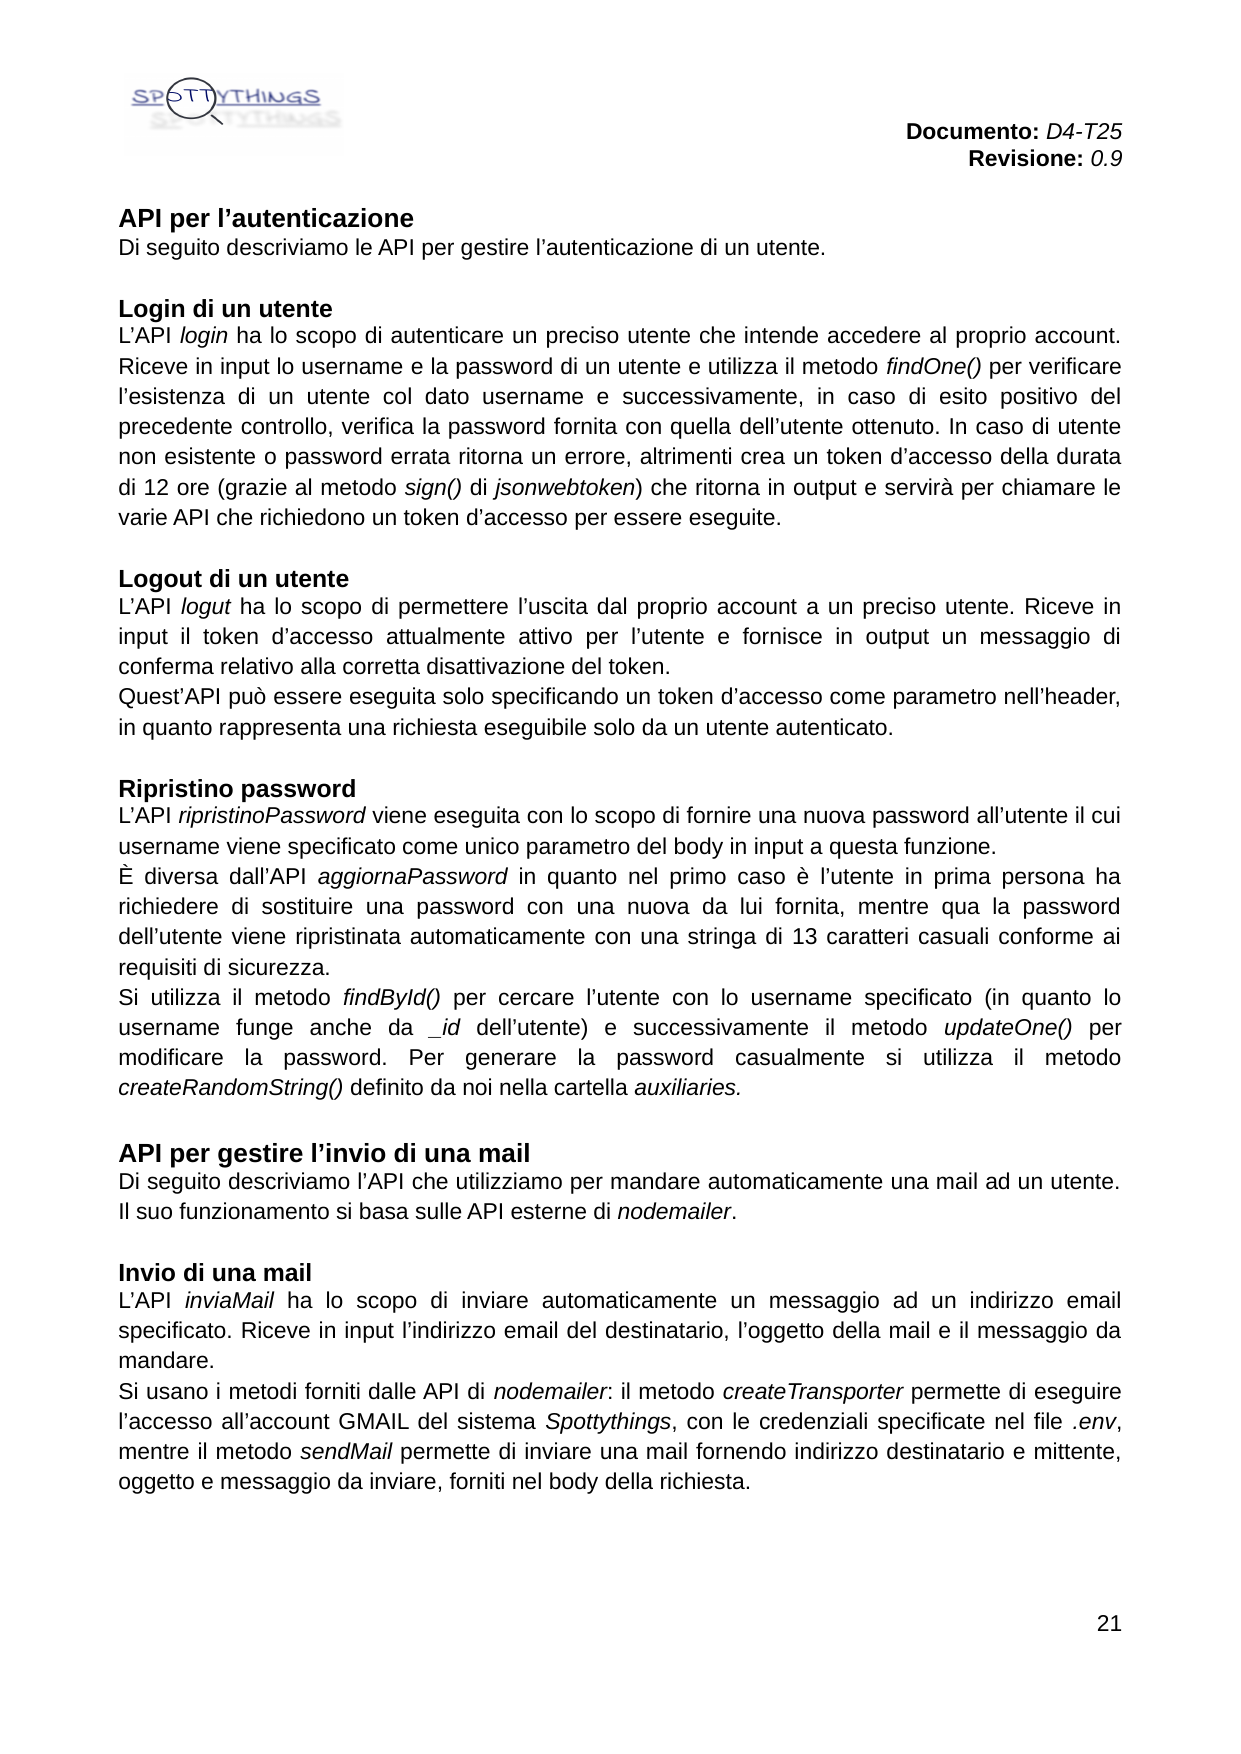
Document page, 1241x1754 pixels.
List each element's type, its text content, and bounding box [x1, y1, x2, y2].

text Quest’API può essere eseguita solo specificando un token d’accesso come parametro nell’header, in quanto rappresenta una richiesta eseguibile solo da un utente autenticato. [118, 683, 1122, 740]
subtitle Invio di una mail [118, 1258, 1122, 1287]
subtitle Logout di un utente [118, 564, 1122, 593]
text Si utilizza il metodo findById() per cercare l’utente con lo username specificato (in quanto lo username funge anche da _id dell’utente) e successivamente il metodo updateOne() per modificare la password. Per generare la password casualmente si utilizza il metodo createRandomString() definito da noi nella cartella auxiliaries. [118, 984, 1122, 1101]
text Di seguito descriviamo l’API che utilizziamo per mandare automaticamente una mail ad un utente. Il suo funzionamento si basa sulle API esterne di nodemailer. [118, 1168, 1122, 1224]
subtitle API per gestire l’invio di una mail [118, 1138, 1122, 1168]
text L’API login ha lo scopo di autenticare un preciso utente che intende accedere al proprio account. Riceve in input lo username e la password di un utente e utilizza il metodo findOne() per verificare l’esistenza di un utente col dato username e successivamente, in caso di esito positivo del precedente controllo, verifica la password fornita con quella dell’utente ottenuto. In caso di utente non esistente o password errata ritorna un errore, altrimenti crea un token d’accesso della durata di 12 ore (grazie al metodo sign() di jsonwebtoken) che ritorna in output e servirà per chiamare le varie API che richiedono un token d’accesso per essere eseguite. [118, 322, 1122, 530]
text L’API logut ha lo scopo di permettere l’uscita dal proprio account a un preciso utente. Riceve in input il token d’accesso attualmente attivo per l’utente e fornisce in output un messaggio di conferma relativo alla corretta disattivazione del token. [118, 593, 1122, 679]
text L’API ripristinoPassword viene eseguita con lo scopo di fornire una nuova password all’utente il cui username viene specificato come unico parametro del body in input a questa funzione. [118, 802, 1122, 859]
text Di seguito descriviamo le API per gestire l’autenticazione di un utente. [118, 233, 1122, 260]
subtitle Login di un utente [118, 294, 1122, 322]
text L’API inviaMail ha lo scopo di inviare automaticamente un messaggio ad un indirizzo email specificato. Riceve in input l’indirizzo email del destinatario, l’oggetto della mail e il messaggio da mandare. [118, 1287, 1122, 1374]
subtitle API per l’autenticazione [118, 203, 1122, 233]
text È diversa dall’API aggiornaPassword in quanto nel primo caso è l’utente in prima persona ha richiedere di sostituire una password con una nuova da lui fornita, mentre qua la password dell’utente viene ripristinata automaticamente con una stringa di 13 caratteri casuali conforme ai requisiti di sicurezza. [118, 863, 1122, 980]
text Si usano i metodi forniti dalle API di nodemailer: il metodo createTransporter permette di eseguire l’accesso all’account GMAIL del sistema Spottythings, con le credenziali specificate nel file .env, mentre il metodo sendMail permette di inviare una mail fornendo indirizzo destinatario e mittente, oggetto e messaggio da inviare, forniti nel body della richiesta. [118, 1378, 1122, 1494]
picture [123, 73, 345, 156]
subtitle Ripristino password [118, 774, 1122, 802]
